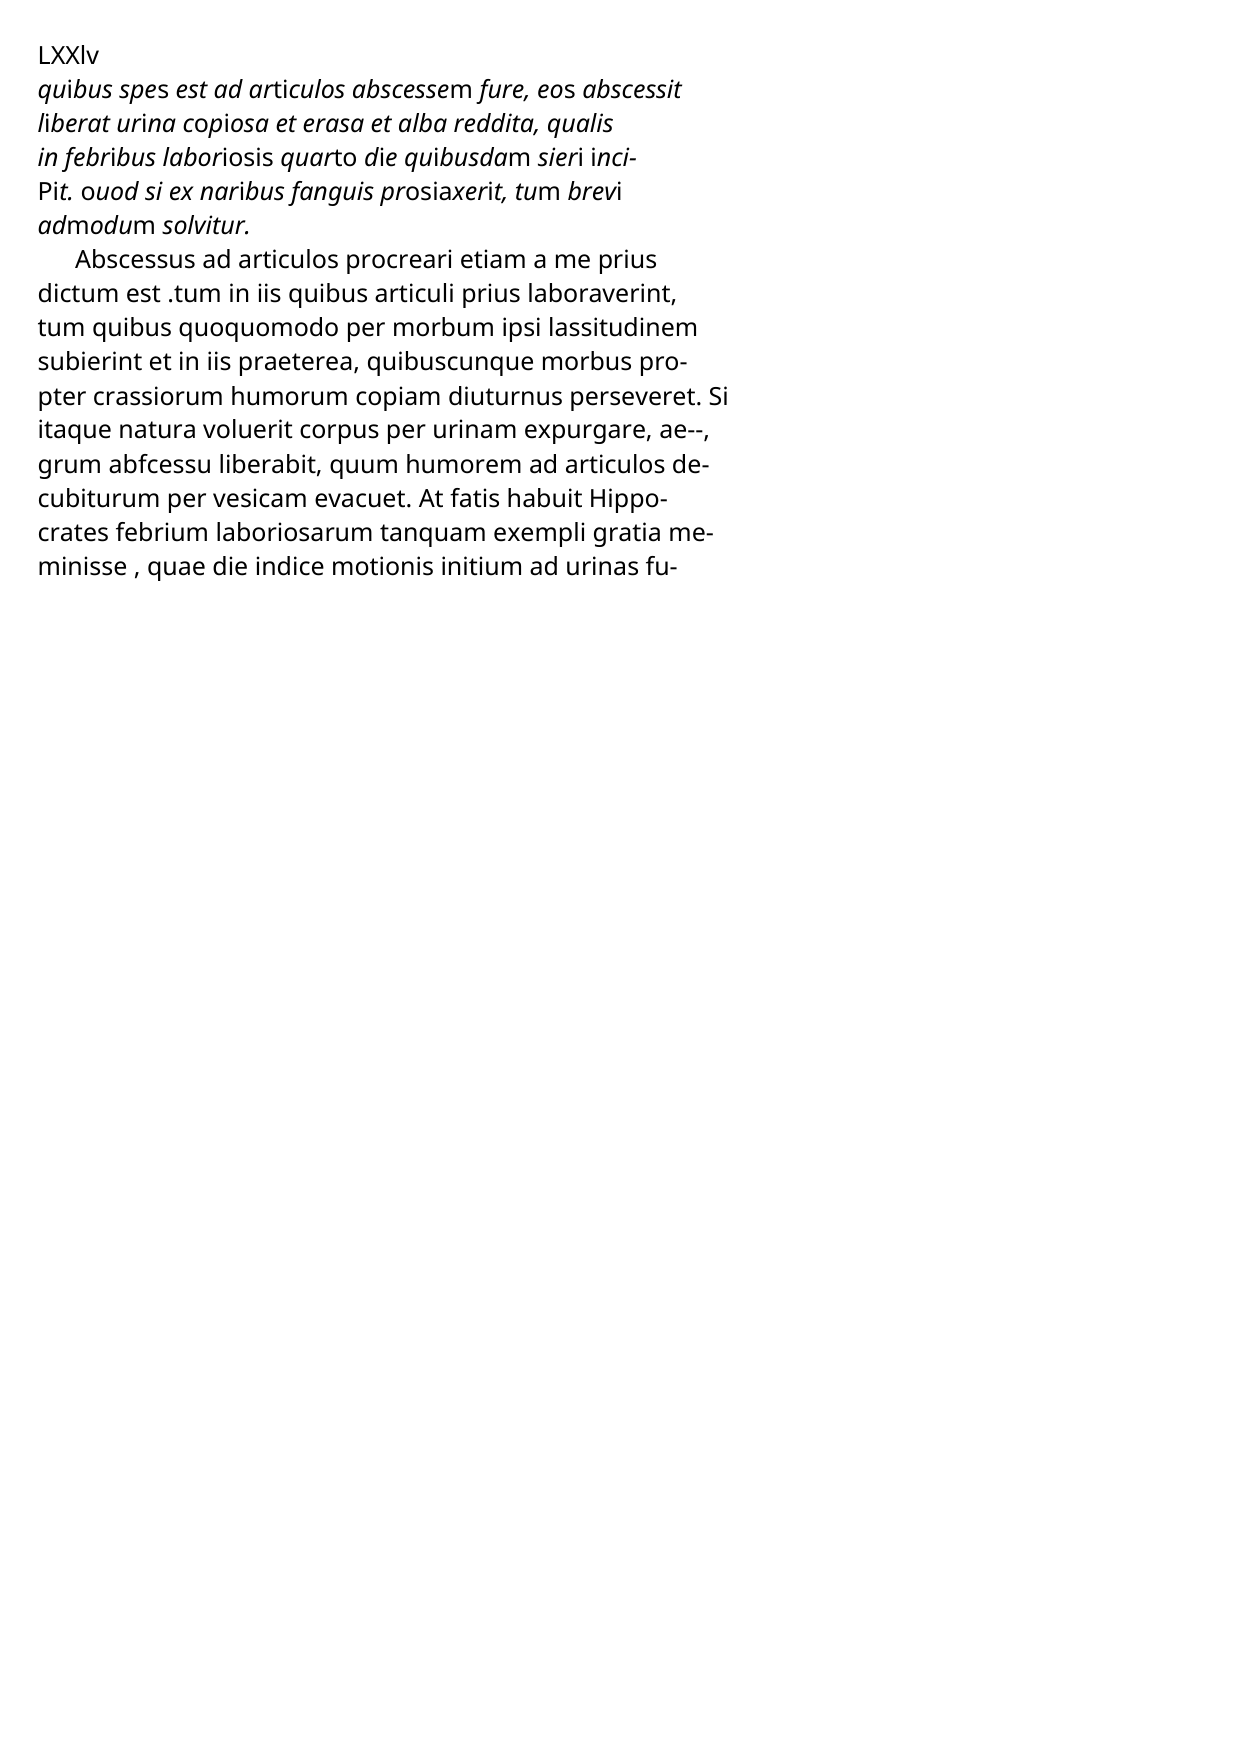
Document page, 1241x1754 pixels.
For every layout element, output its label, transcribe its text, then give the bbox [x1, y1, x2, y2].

text Abscessus ad articulos procreari etiam a me prius dictum est .tum in iis quibus articuli prius laboraverint, tum quibus quoquomodo per morbum ipsi lassitudinem subierint et in iis praeterea, quibuscunque morbus pro- pter crassiorum humorum copiam diuturnus perseveret. Si itaque natura voluerit corpus per urinam expurgare, ae--, grum abfcessu liberabit, quum humorem ad articulos de- cubiturum per vesicam evacuet. At fatis habuit Hippo- crates febrium laboriosarum tanquam exempli gratia me- minisse , quae die indice motionis initium ad urinas fu- [37, 242, 1203, 582]
text LXXlv quibus spes est ad articulos abscessem fure, eos abscessit liberat urina copiosa et erasa et alba reddita, qualis in febribus laboriosis quarto die quibusdam sieri inci- Pit. ouod si ex naribus fanguis prosiaxerit, tum brevi admodum solvitur. [37, 37, 1203, 242]
